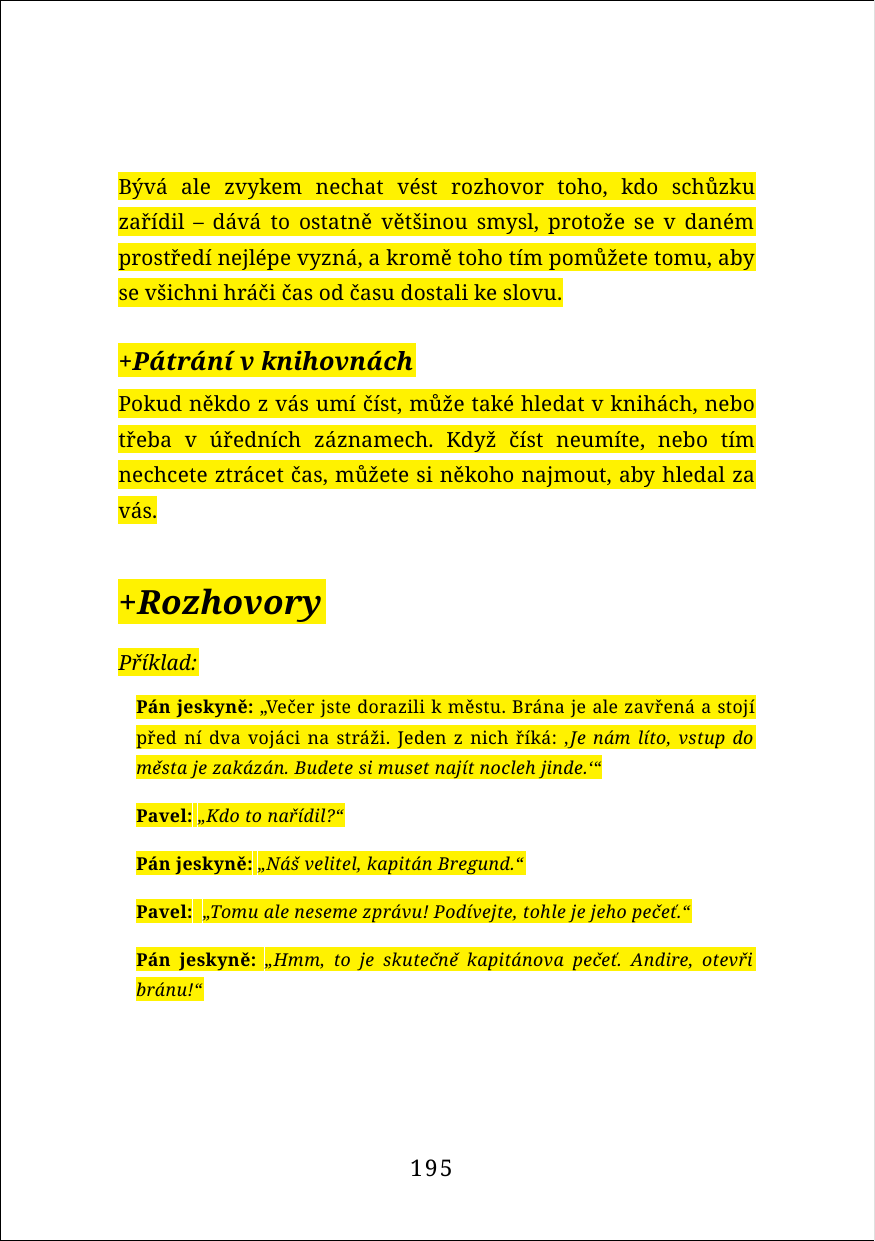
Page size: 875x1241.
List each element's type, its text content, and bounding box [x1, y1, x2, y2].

text Pavel: „Tomu ale neseme zprávu! Podívejte, tohle je jeho pečeť.“ [136, 899, 756, 923]
text Pán jeskyně: „Hmm, to je skutečně kapitánova pečeť. Andire, otevři bránu!“ [136, 947, 756, 1001]
subtitle +Rozhovory [118, 578, 756, 624]
subtitle +Pátrání v knihovnách [118, 343, 756, 377]
text Příklad: [118, 648, 756, 676]
text Pán jeskyně: „Náš velitel, kapitán Bregund.“ [136, 851, 756, 875]
text Bývá ale zvykem nechat vést rozhovor toho, kdo schůzku zařídil – dává to ostatně většinou smysl, protože se v daném prostředí nejlépe vyzná, a kromě toho tím pomůžete tomu, aby se všichni hráči čas od času dostali ke slovu. [118, 172, 756, 307]
text Pán jeskyně: „Večer jste dorazili k městu. Brána je ale zavřená a stojí před ní dva vojáci na stráži. Jeden z nich říká: ‚Je nám líto, vstup do města je zakázán. Budete si muset najít nocleh jinde.‘“ [136, 695, 756, 779]
text Pokud někdo z vás umí číst, může také hledat v knihách, nebo třeba v úředních záznamech. Když číst neumíte, nebo tím nechcete ztrácet čas, můžete si někoho najmout, aby hledal za vás. [118, 389, 756, 524]
text Pavel: „Kdo to nařídil?“ [136, 803, 756, 827]
